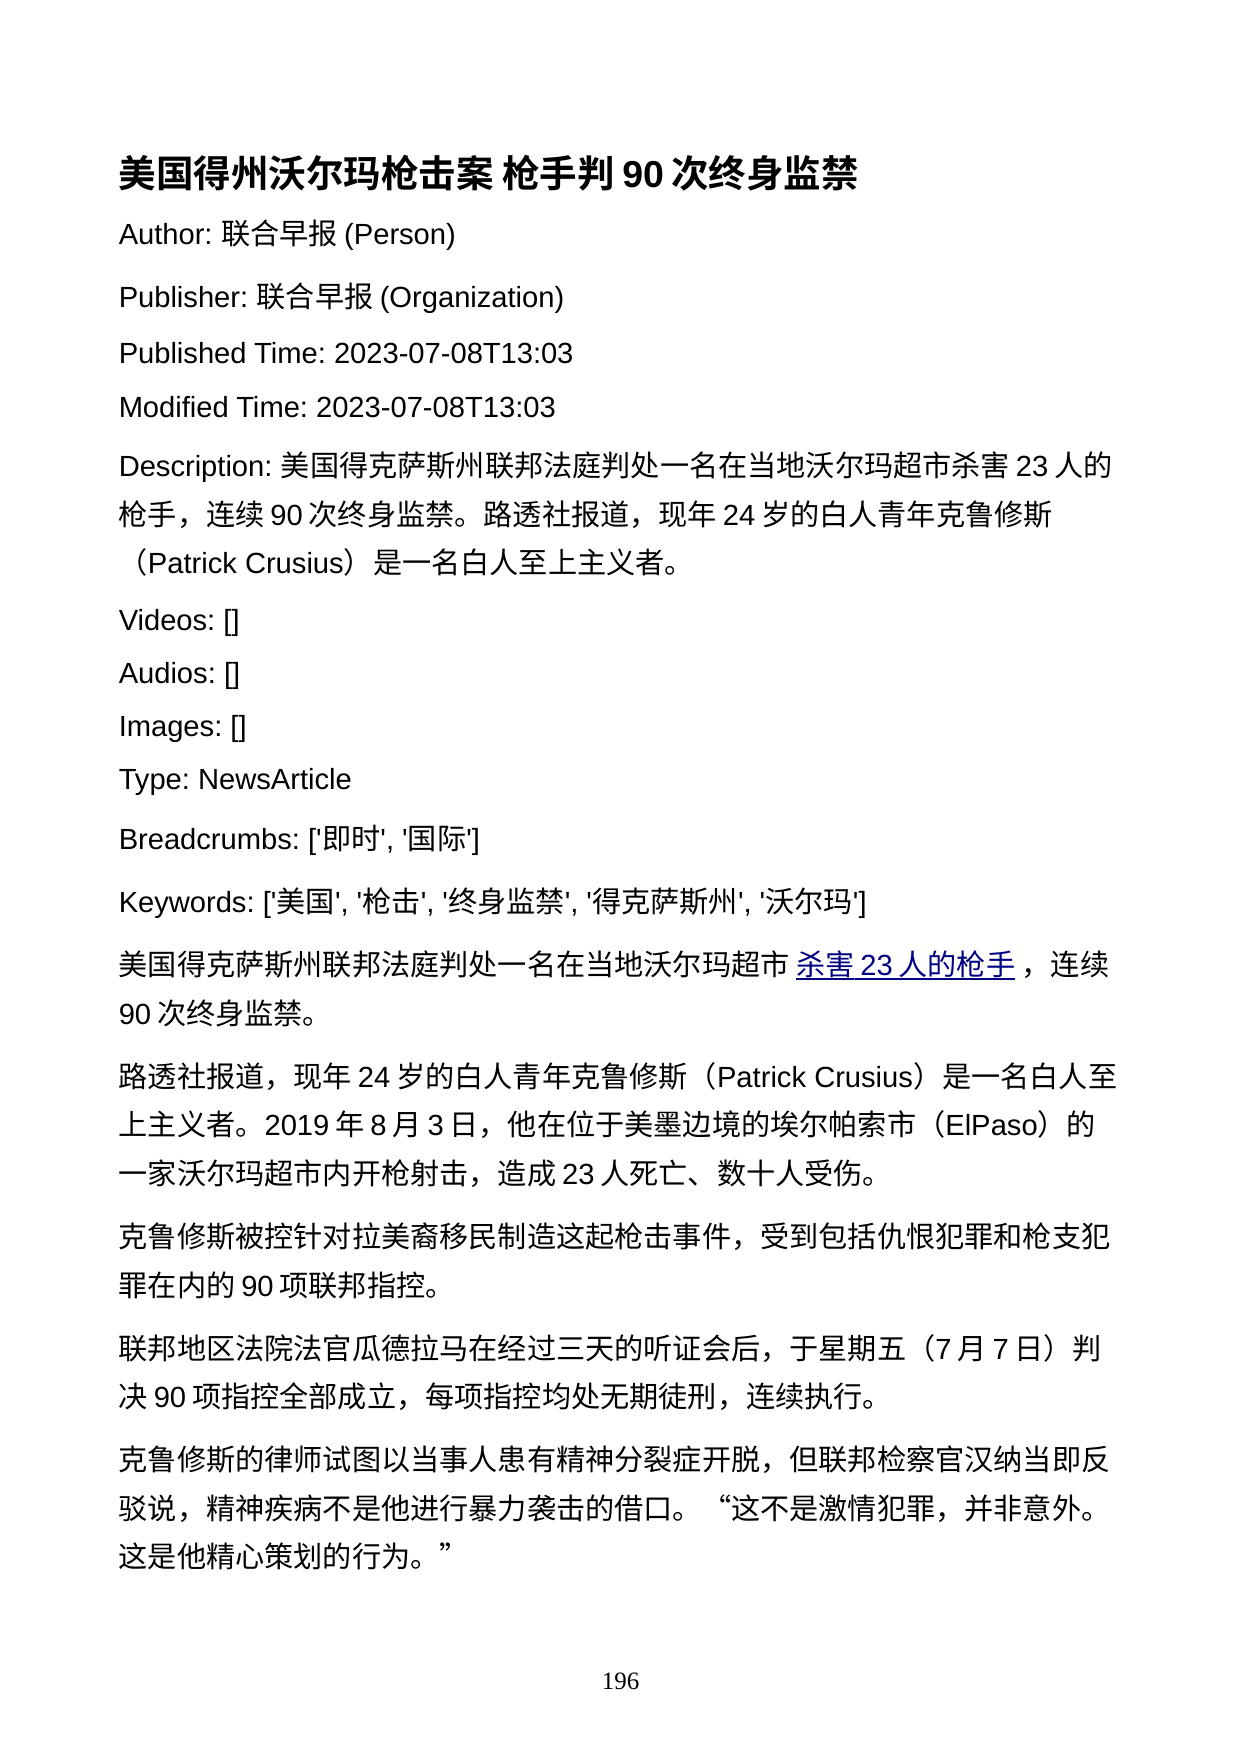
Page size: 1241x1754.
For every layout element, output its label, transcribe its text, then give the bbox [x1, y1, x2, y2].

text 美国得克萨斯州联邦法庭判处一名在当地沃尔玛超市 杀害23人的枪手 ，连续90次终身监禁。 [118, 942, 1122, 1033]
text Modified Time: 2023-07-08T13:03 [118, 390, 1122, 423]
text Images: [] [118, 709, 1122, 743]
text Author: 联合早报 (Person) [118, 210, 1122, 253]
subtitle 美国得州沃尔玛枪击案 枪手判90次终身监禁 [118, 143, 1122, 198]
text Breadcrumbs: ['即时', '国际'] [118, 816, 1122, 858]
text Videos: [] [118, 603, 1122, 637]
text Type: NewsArticle [118, 762, 1122, 796]
text Published Time: 2023-07-08T13:03 [118, 337, 1122, 370]
text 路透社报道，现年24岁的白人青年克鲁修斯（Patrick Crusius）是一名白人至上主义者。2019年8月3日，他在位于美墨边境的埃尔帕索市（ElPaso）的一家沃尔玛超市内开枪射击，造成23人死亡、数十人受伤。 [118, 1053, 1122, 1193]
text Description: 美国得克萨斯州联邦法庭判处一名在当地沃尔玛超市杀害23人的枪手，连续90次终身监禁。路透社报道，现年24岁的白人青年克鲁修斯（Patrick Crusius）是一名白人至上主义者。 [118, 443, 1122, 582]
text 克鲁修斯的律师试图以当事人患有精神分裂症开脱，但联邦检察官汉纳当即反驳说，精神疾病不是他进行暴力袭击的借口。“这不是激情犯罪，并非意外。这是他精心策划的行为。” [118, 1437, 1122, 1576]
text 联邦地区法院法官瓜德拉马在经过三天的听证会后，于星期五（7月7日）判决90项指控全部成立，每项指控均处无期徒刑，连续执行。 [118, 1325, 1122, 1416]
text 克鲁修斯被控针对拉美裔移民制造这起枪击事件，受到包括仇恨犯罪和枪支犯罪在内的90项联邦指控。 [118, 1214, 1122, 1304]
text Audios: [] [118, 656, 1122, 690]
text Keywords: ['美国', '枪击', '终身监禁', '得克萨斯州', '沃尔玛'] [118, 879, 1122, 921]
text Publisher: 联合早报 (Organization) [118, 273, 1122, 316]
